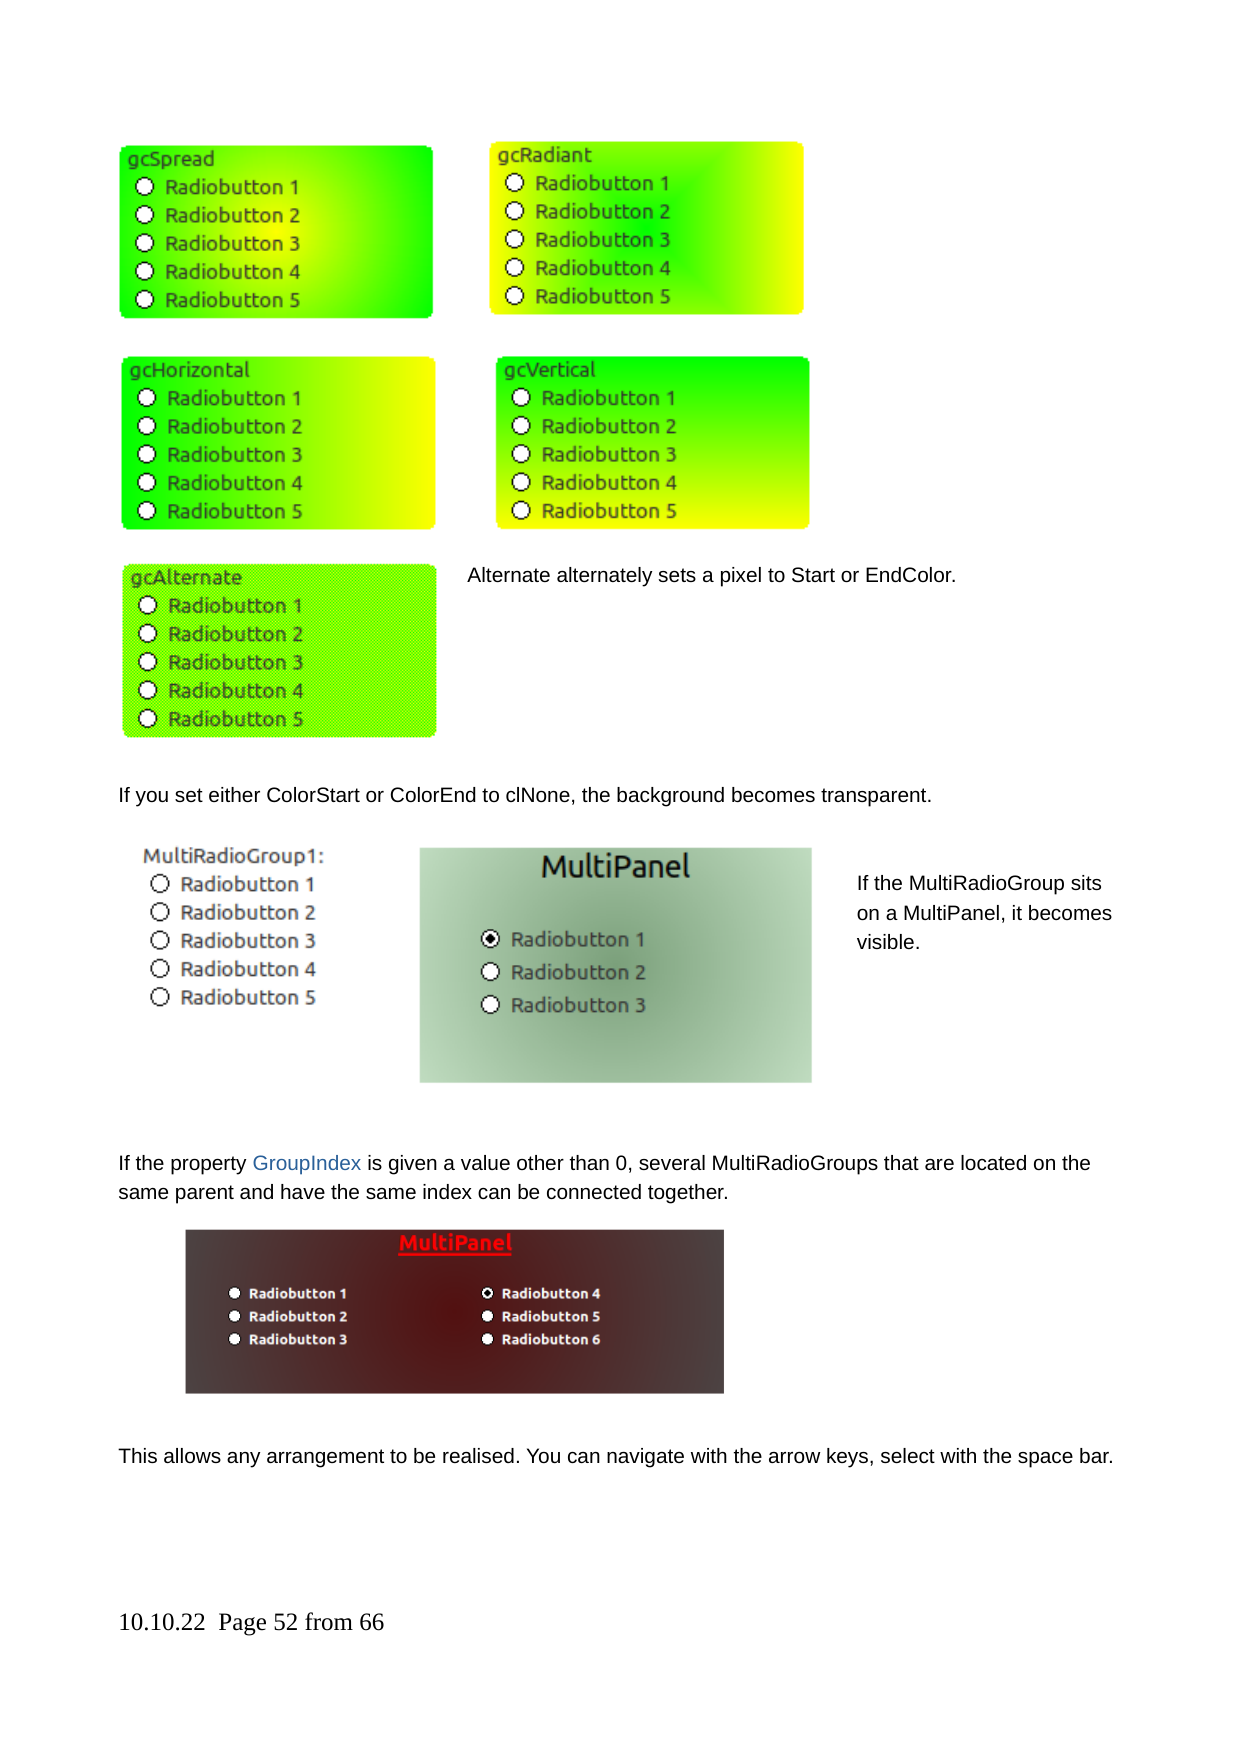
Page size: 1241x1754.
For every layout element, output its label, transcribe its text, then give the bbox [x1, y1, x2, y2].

picture [406, 834, 834, 1105]
text If you set either ColorStart or ColorEnd to clNone, the background becomes transparent. [118, 779, 1122, 808]
text This allows any arrangement to be realised. You can navigate with the arrow keys, select with the space bar. [118, 1440, 1122, 1470]
text Alternate alternately sets a pixel to Start or EndColor. [446, 559, 1122, 588]
picture [121, 836, 358, 1019]
picture [490, 352, 816, 534]
text If the MultiRadioGroup sits on a MultiPanel, it becomes visible. [834, 867, 1122, 956]
text [358, 867, 406, 956]
text If the property GroupIndex is given a value other than 0, several MultiRadioGroups that are located on the same parent and have the same index can be connected together. [118, 1146, 1122, 1205]
picture [112, 138, 441, 331]
picture [178, 1221, 736, 1410]
picture [115, 558, 446, 747]
picture [486, 134, 814, 321]
picture [114, 349, 442, 536]
